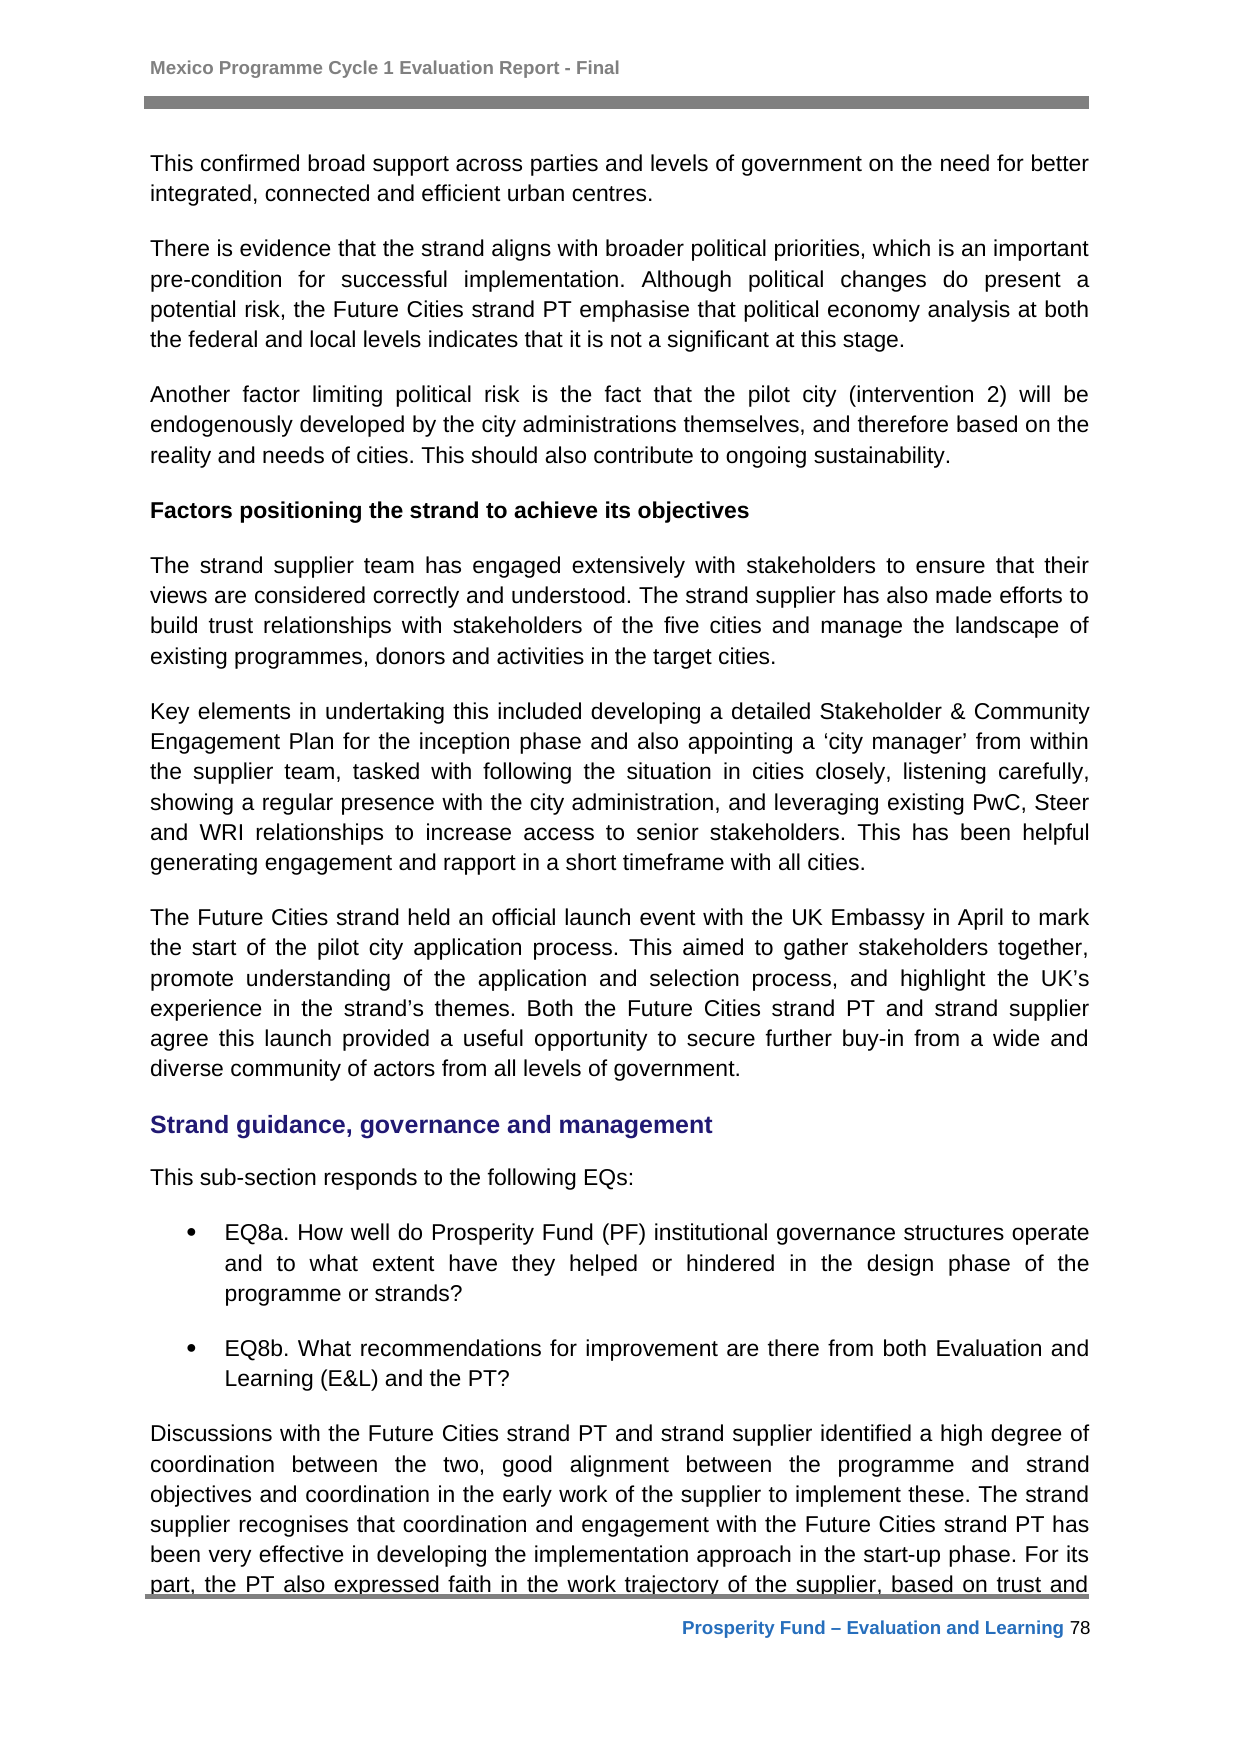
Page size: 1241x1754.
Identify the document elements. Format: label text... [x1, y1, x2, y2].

text Another factor limiting political risk is the fact that the pilot city (intervention 2) will be endogenously developed by the city administrations themselves, and therefore based on the reality and needs of cities. This should also contribute to ongoing sustainability. [150, 381, 1090, 468]
text There is evidence that the strand aligns with broader political priorities, which is an important pre-condition for successful implementation. Although political changes do present a potential risk, the Future Cities strand PT emphasise that political economy analysis at both the federal and local levels indicates that it is not a significant at this stage. [150, 235, 1090, 352]
text This confirmed broad support across parties and levels of government on the need for better integrated, connected and efficient urban centres. [150, 150, 1090, 207]
subtitle Strand guidance, governance and management [150, 1110, 1090, 1139]
text Factors positioning the strand to achieve its objectives [150, 497, 1090, 523]
text Key elements in undertaking this included developing a detailed Stakeholder & Community Engagement Plan for the inception phase and also appointing a ‘city manager’ from within the supplier team, tasked with following the situation in cities closely, listening carefully, showing a regular presence with the city administration, and leveraging existing PwC, Steer and WRI relationships to increase access to senior stakeholders. This has been helpful generating engagement and rapport in a short timeframe with all cities. [150, 698, 1090, 875]
text Discussions with the Future Cities strand PT and strand supplier identified a high degree of coordination between the two, good alignment between the programme and strand objectives and coordination in the early work of the supplier to implement these. The strand supplier recognises that coordination and engagement with the Future Cities strand PT has been very effective in developing the implementation approach in the start-up phase. For its part, the PT also expressed faith in the work trajectory of the supplier, based on trust and [150, 1420, 1090, 1598]
text This sub-section responds to the following EQs: [150, 1164, 1090, 1191]
list EQ8a. How well do Prosperity Fund (PF) institutional governance structures operate and to what extent have they helped or hindered in the design phase of the programme or strands? [187, 1219, 1090, 1306]
text The Future Cities strand held an official launch event with the UK Embassy in April to mark the start of the pilot city application process. This aimed to gather stakeholders together, promote understanding of the application and selection process, and highlight the UK’s experience in the strand’s themes. Both the Future Cities strand PT and strand supplier agree this launch provided a useful opportunity to secure further buy-in from a wide and diverse community of actors from all levels of government. [150, 904, 1090, 1082]
text The strand supplier team has engaged extensively with stakeholders to ensure that their views are considered correctly and understood. The strand supplier has also made efforts to build trust relationships with stakeholders of the five cities and manage the landscape of existing programmes, donors and activities in the target cities. [150, 552, 1090, 669]
list EQ8b. What recommendations for improvement are there from both Evaluation and Learning (E&L) and the PT? [187, 1335, 1090, 1392]
